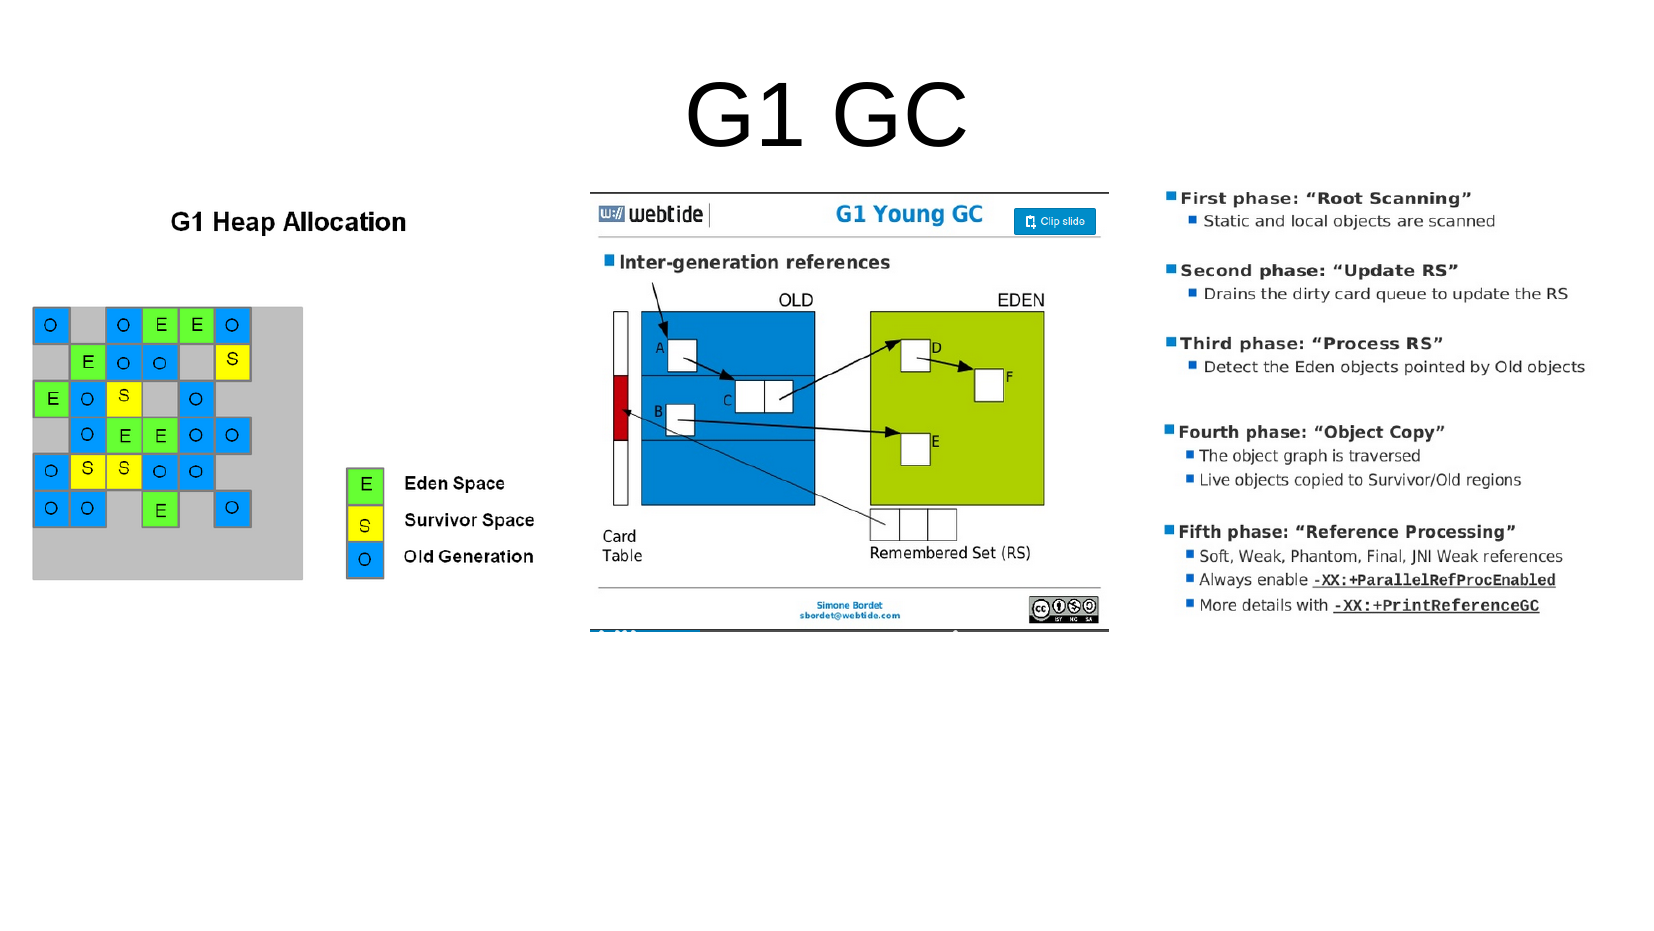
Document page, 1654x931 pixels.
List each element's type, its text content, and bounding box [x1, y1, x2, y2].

picture [0, 192, 571, 643]
title G1 GC [82, 37, 1571, 193]
picture [1148, 404, 1595, 654]
picture [1155, 177, 1622, 391]
picture [585, 192, 1112, 632]
